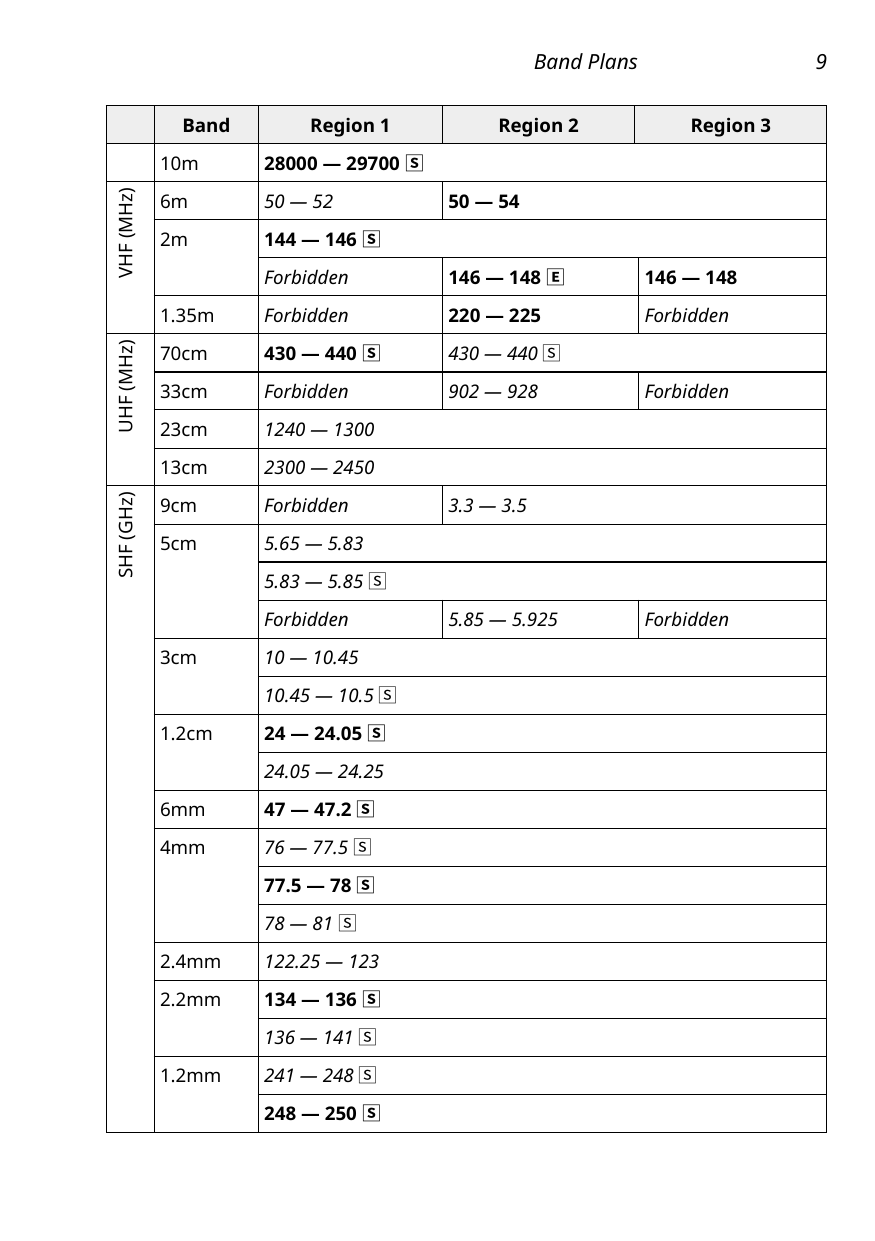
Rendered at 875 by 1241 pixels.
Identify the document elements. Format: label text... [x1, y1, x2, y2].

table_cell 2.2mm [155, 981, 258, 1056]
table_cell 144 — 146 🅂 [259, 220, 826, 257]
table_header Region 2 [443, 106, 634, 143]
table_header Region 1 [259, 106, 442, 143]
table_cell 24 — 24.05 🅂 [259, 715, 826, 752]
table_cell 3cm [155, 639, 258, 713]
table_cell 23cm [155, 410, 258, 447]
table_cell 3.3 — 3.5 [443, 486, 826, 523]
table_cell 70cm [155, 334, 258, 371]
table_cell 76 — 77.5 🅂 [259, 829, 826, 866]
table_cell 10 — 10.45 [259, 639, 826, 676]
table_cell 78 — 81 🅂 [259, 905, 826, 942]
table_cell 5.65 — 5.83 [259, 525, 826, 561]
table_cell 5.83 — 5.85 🅂 [259, 563, 826, 599]
table_cell 134 — 136 🅂 [259, 981, 826, 1018]
table_header [107, 106, 154, 143]
table_cell Forbidden [259, 601, 442, 637]
table_cell 1240 — 1300 [259, 410, 826, 447]
table_cell Forbidden [259, 486, 442, 523]
table_cell 47 — 47.2 🅂 [259, 791, 826, 828]
table_cell 2.4mm [155, 943, 258, 980]
table_cell 50 — 52 [259, 182, 442, 219]
table_cell 1.35m [155, 296, 258, 333]
table_cell 6mm [155, 791, 258, 828]
table_cell 2300 — 2450 [259, 449, 826, 485]
table_cell 136 — 141 🅂 [259, 1019, 826, 1056]
table_cell UHF (MHz) [107, 334, 154, 485]
table_cell Forbidden [639, 296, 826, 333]
table_cell 430 — 440 🅂 [443, 334, 826, 371]
table_cell 146 — 148 🄴 [443, 258, 638, 295]
table_cell 248 — 250 🅂 [259, 1095, 826, 1132]
table_cell 10m [155, 144, 258, 181]
table_cell 4mm [155, 829, 258, 942]
table_cell Forbidden [639, 373, 826, 409]
table_cell 5.85 — 5.925 [443, 601, 638, 637]
table_cell SHF (GHz) [107, 486, 154, 1132]
table_cell Forbidden [259, 296, 442, 333]
table_cell 50 — 54 [443, 182, 826, 219]
table_cell 122.25 — 123 [259, 943, 826, 980]
table_cell 430 — 440 🅂 [259, 334, 442, 371]
table_cell 5cm [155, 525, 258, 637]
table_cell 2m [155, 220, 258, 295]
table_cell 220 — 225 [443, 296, 638, 333]
table_cell 10.45 — 10.5 🅂 [259, 677, 826, 713]
table_header Region 3 [635, 106, 826, 143]
table_cell 146 — 148 [639, 258, 826, 295]
table_cell 9cm [155, 486, 258, 523]
table_cell 77.5 — 78 🅂 [259, 867, 826, 904]
table_cell Forbidden [259, 373, 442, 409]
table_cell 902 — 928 [443, 373, 638, 409]
table_cell Forbidden [639, 601, 826, 637]
table_cell VHF (MHz) [107, 182, 154, 333]
table_cell 241 — 248 🅂 [259, 1057, 826, 1094]
table_cell Forbidden [259, 258, 442, 295]
table_cell 13cm [155, 449, 258, 485]
table_header Band [155, 106, 258, 143]
table_cell 24.05 — 24.25 [259, 753, 826, 789]
table_cell 1.2mm [155, 1057, 258, 1132]
table_cell 28000 — 29700 🅂 [259, 144, 826, 181]
table_cell 33cm [155, 373, 258, 409]
table_cell 6m [155, 182, 258, 219]
table_cell 1.2cm [155, 715, 258, 789]
